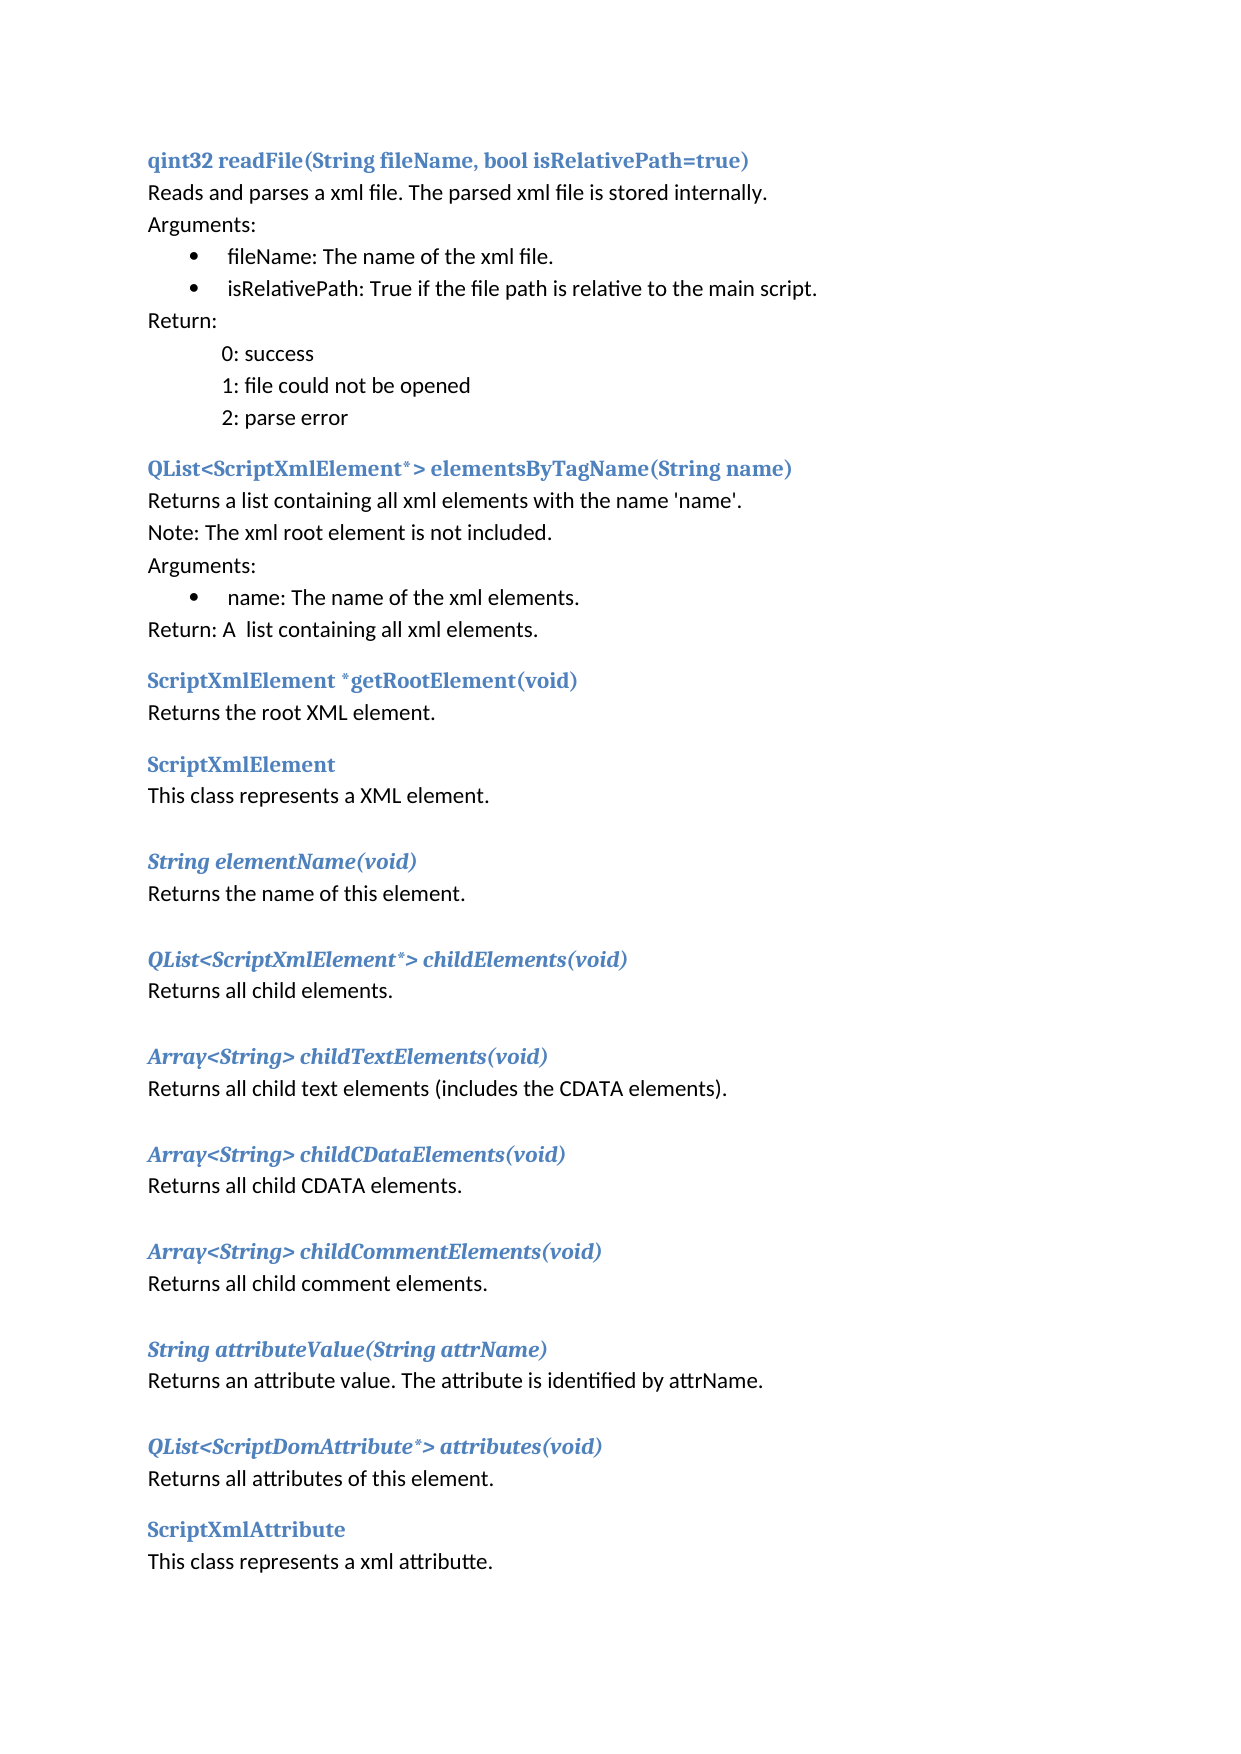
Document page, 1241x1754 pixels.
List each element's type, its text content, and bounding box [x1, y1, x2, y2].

text This class represents a xml attributte. [148, 1547, 1093, 1575]
text Returns the root XML element. [148, 698, 1093, 726]
text Return: A list containing all xml elements. [148, 615, 1093, 643]
list name: The name of the xml elements. [190, 583, 1093, 611]
subtitle ScriptXmlAttribute [148, 1517, 1093, 1543]
subtitle qint32 readFile(String fileName, bool isRelativePath=true) [148, 148, 1093, 174]
subtitle ScriptXmlElement [148, 751, 1093, 778]
subtitle ScriptXmlElement *getRootElement(void) [148, 668, 1093, 694]
subtitle String elementName(void) [148, 849, 1093, 875]
text Note: The xml root element is not included. [148, 518, 1093, 547]
text Returns the name of this element. [148, 879, 1093, 907]
text Arguments: [148, 210, 1093, 238]
text This class represents a XML element. [148, 782, 1093, 809]
text Returns an attribute value. The attribute is identified by attrName. [148, 1367, 1093, 1394]
text 2: parse error [221, 403, 1093, 431]
text Returns all child comment elements. [148, 1269, 1093, 1297]
text Returns all attributes of this element. [148, 1464, 1093, 1492]
subtitle Array<String> childCDataElements(void) [148, 1141, 1093, 1168]
text Return: [148, 307, 1093, 334]
subtitle String attributeValue(String attrName) [148, 1336, 1093, 1363]
subtitle QList<ScriptDomAttribute*> attributes(void) [148, 1434, 1093, 1460]
text Returns all child elements. [148, 977, 1093, 1004]
subtitle QList<ScriptXmlElement*> elementsByTagName(String name) [148, 456, 1093, 482]
list fileName: The name of the xml file. [190, 242, 1093, 270]
text Arguments: [148, 551, 1093, 579]
list isRelativePath: True if the file path is relative to the main script. [190, 274, 1093, 302]
subtitle QList<ScriptXmlElement*> childElements(void) [148, 946, 1093, 973]
subtitle Array<String> childTextElements(void) [148, 1044, 1093, 1070]
text 1: file could not be opened [221, 371, 1093, 399]
text 0: success [221, 339, 1093, 367]
text Returns all child text elements (includes the CDATA elements). [148, 1074, 1093, 1102]
text Reads and parses a xml file. The parsed xml file is stored internally. [148, 178, 1093, 206]
subtitle Array<String> childCommentElements(void) [148, 1239, 1093, 1265]
text Returns a list containing all xml elements with the name 'name'. [148, 486, 1093, 514]
text Returns all child CDATA elements. [148, 1172, 1093, 1199]
